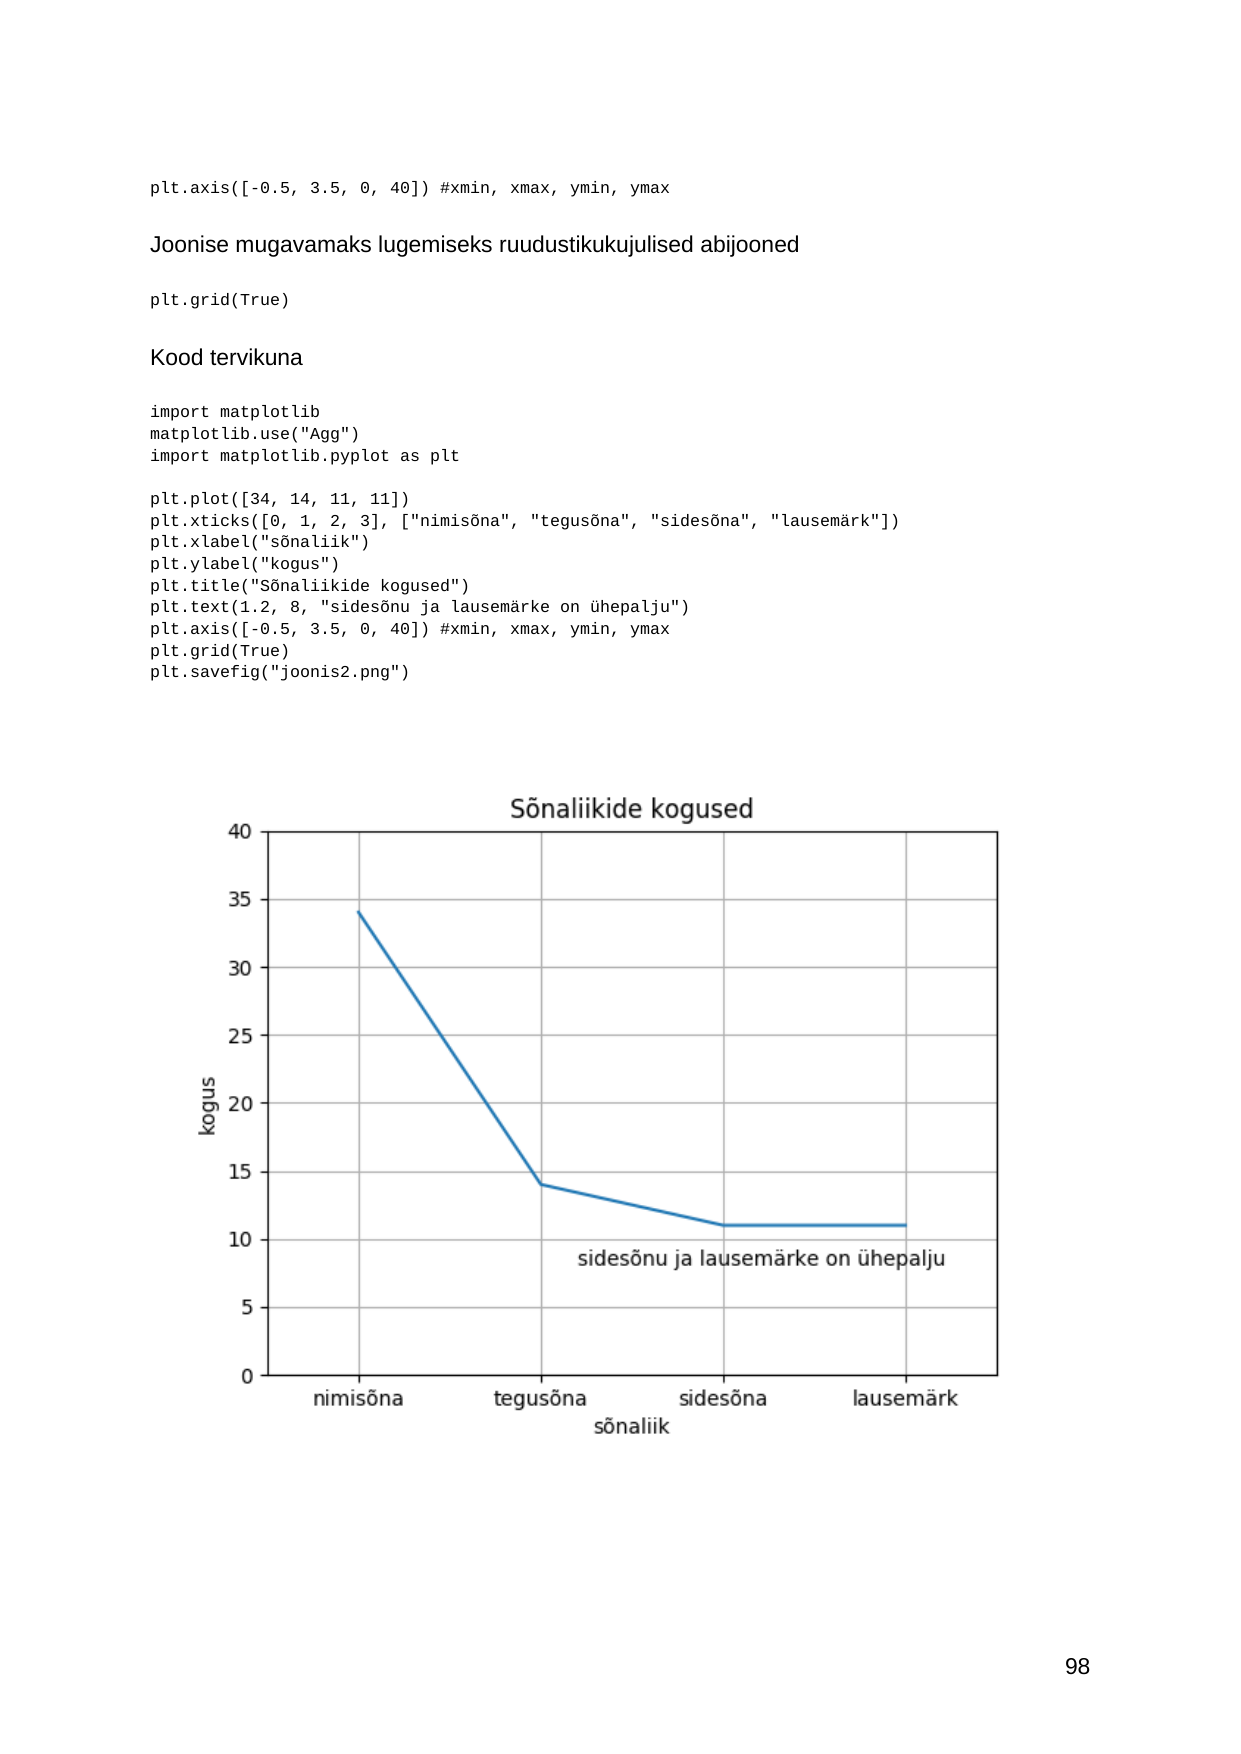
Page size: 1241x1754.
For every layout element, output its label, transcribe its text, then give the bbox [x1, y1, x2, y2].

text plt.title("Sõnaliikide kogused") [150, 577, 1090, 596]
text matplotlib.use("Agg") [150, 426, 1090, 444]
text plt.axis([-0.5, 3.5, 0, 40]) #xmin, xmax, ymin, ymax [150, 179, 1090, 198]
text plt.ylabel("kogus") [150, 556, 1090, 574]
text plt.axis([-0.5, 3.5, 0, 40]) #xmin, xmax, ymin, ymax [150, 621, 1090, 639]
text import matplotlib.pyplot as plt [150, 447, 1090, 466]
text plt.xticks([0, 1, 2, 3], ["nimisõna", "tegusõna", "sidesõna", "lausemärk"]) [150, 512, 1090, 531]
text plt.xlabel("sõnaliik") [150, 534, 1090, 553]
text plt.text(1.2, 8, "sidesõnu ja lausemärke on ühepalju") [150, 599, 1090, 618]
text Joonise mugavamaks lugemiseks ruudustikukujulised abijooned [150, 231, 1090, 258]
text plt.savefig("joonis2.png") [150, 664, 1090, 683]
text Kood tervikuna [150, 344, 1090, 370]
text import matplotlib [150, 404, 1090, 423]
picture [150, 746, 1091, 1453]
text plt.grid(True) [150, 642, 1090, 661]
text plt.plot([34, 14, 11, 11]) [150, 491, 1090, 509]
text plt.grid(True) [150, 292, 1090, 311]
